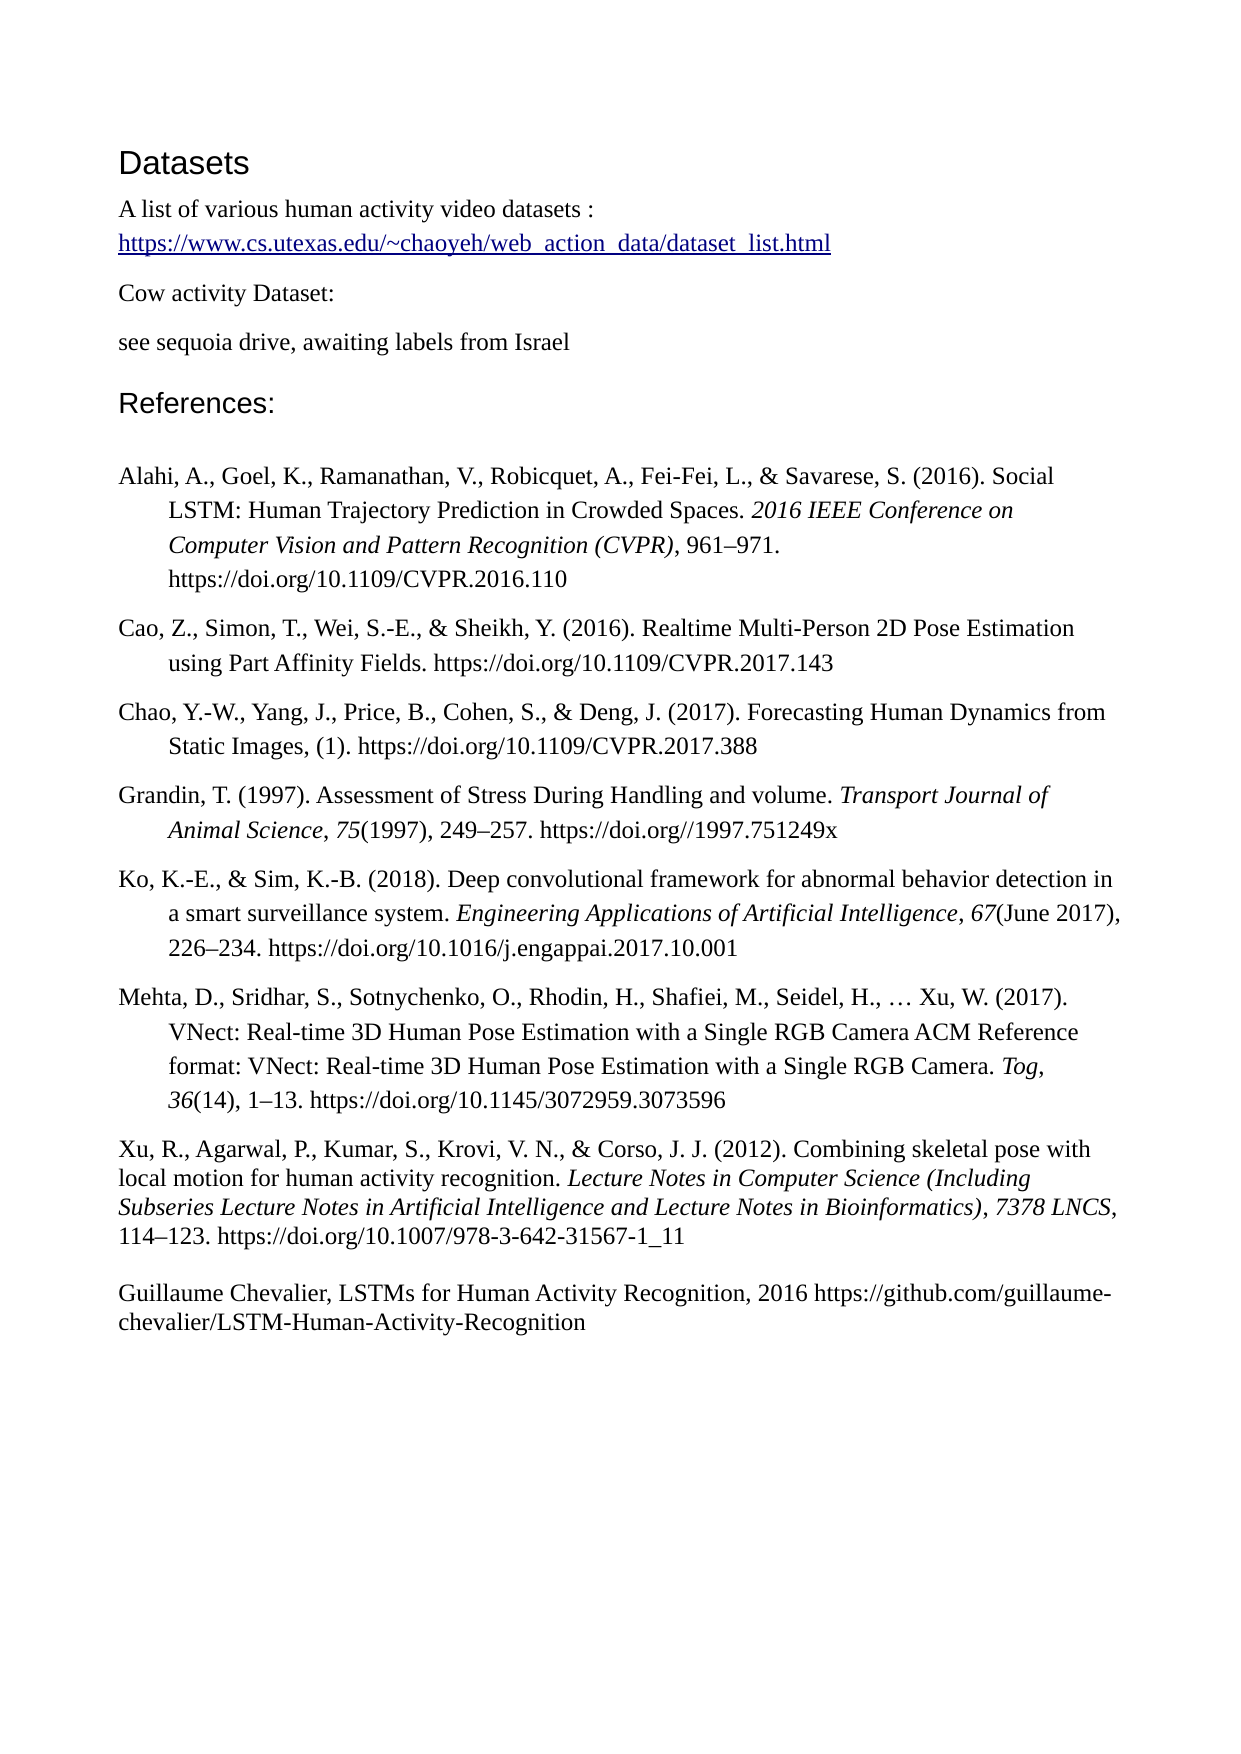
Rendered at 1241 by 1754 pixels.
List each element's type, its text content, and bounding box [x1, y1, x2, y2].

text Cow activity Dataset: [118, 278, 1122, 306]
text Xu, R., Agarwal, P., Kumar, S., Krovi, V. N., & Corso, J. J. (2012). Combining skeletal pose with local motion for human activity recognition. Lecture Notes in Computer Science (Including Subseries Lecture Notes in Artificial Intelligence and Lecture Notes in Bioinformatics), 7378 LNCS, 114–123. https://doi.org/10.1007/978-3-642-31567-1_11 [118, 1134, 1122, 1249]
subtitle References: [118, 386, 1122, 420]
subtitle Datasets [118, 143, 1122, 182]
text Mehta, D., Sridhar, S., Sotnychenko, O., Rhodin, H., Shafiei, M., Seidel, H., … Xu, W. (2017). VNect: Real-time 3D Human Pose Estimation with a Single RGB Camera ACM Reference format: VNect: Real-time 3D Human Pose Estimation with a Single RGB Camera. Tog, 36(14), 1–13. https://doi.org/10.1145/3072959.3073596 [118, 982, 1122, 1114]
text A list of various human activity video datasets : https://www.cs.utexas.edu/~chaoyeh/web_action_data/dataset_list.html [118, 194, 1122, 257]
text Ko, K.-E., & Sim, K.-B. (2018). Deep convolutional framework for abnormal behavior detection in a smart surveillance system. Engineering Applications of Artificial Intelligence, 67(June 2017), 226–234. https://doi.org/10.1016/j.engappai.2017.10.001 [118, 864, 1122, 962]
text Chao, Y.-W., Yang, J., Price, B., Cohen, S., & Deng, J. (2017). Forecasting Human Dynamics from Static Images, (1). https://doi.org/10.1109/CVPR.2017.388 [118, 697, 1122, 760]
text see sequoia drive, awaiting labels from Israel [118, 327, 1122, 355]
text Alahi, A., Goel, K., Ramanathan, V., Robicquet, A., Fei-Fei, L., & Savarese, S. (2016). Social LSTM: Human Trajectory Prediction in Crowded Spaces. 2016 IEEE Conference on Computer Vision and Pattern Recognition (CVPR), 961–971. https://doi.org/10.1109/CVPR.2016.110 [118, 461, 1122, 593]
text Cao, Z., Simon, T., Wei, S.-E., & Sheikh, Y. (2016). Realtime Multi-Person 2D Pose Estimation using Part Affinity Fields. https://doi.org/10.1109/CVPR.2017.143 [118, 613, 1122, 677]
text ⁠ [118, 1249, 1122, 1278]
text Guillaume Chevalier, LSTMs for Human Activity Recognition, 2016 https://github.com/guillaume-chevalier/LSTM-Human-Activity-Recognition [118, 1278, 1122, 1336]
text Grandin, T. (1997). Assessment of Stress During Handling and volume. Transport Journal of Animal Science, 75(1997), 249–257. https://doi.org//1997.751249x [118, 781, 1122, 844]
